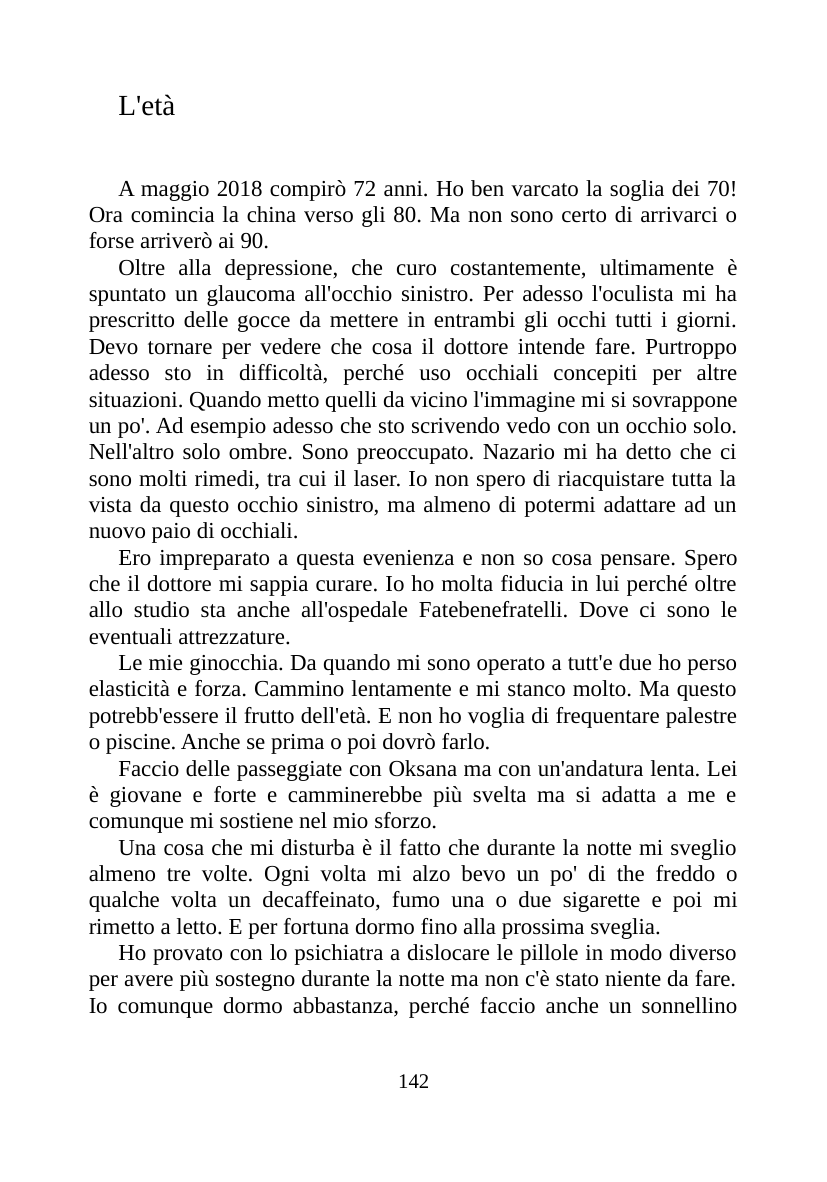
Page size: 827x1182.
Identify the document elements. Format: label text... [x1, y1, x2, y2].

text Le mie ginocchia. Da quando mi sono operato a tutt'e due ho perso elasticità e forza. Cammino lentamente e mi stanco molto. Ma questo potrebb'essere il frutto dell'età. E non ho voglia di frequentare palestre o piscine. Anche se prima o poi dovrò farlo. [88, 649, 738, 754]
text A maggio 2018 compirò 72 anni. Ho ben varcato la soglia dei 70! Ora comincia la china verso gli 80. Ma non sono certo di arrivarci o forse arriverò ai 90. [88, 175, 738, 254]
text Una cosa che mi disturba è il fatto che durante la notte mi sveglio almeno tre volte. Ogni volta mi alzo bevo un po' di the freddo o qualche volta un decaffeinato, fumo una o due sigarette e poi mi rimetto a letto. E per fortuna dormo fino alla prossima sveglia. [88, 834, 738, 939]
subtitle L'età [88, 88, 738, 122]
text Oltre alla depressione, che curo costantemente, ultimamente è spuntato un glaucoma all'occhio sinistro. Per adesso l'oculista mi ha prescritto delle gocce da mettere in entrambi gli occhi tutti i giorni. Devo tornare per vedere che cosa il dottore intende fare. Purtroppo adesso sto in difficoltà, perché uso occhiali concepiti per altre situazioni. Quando metto quelli da vicino l'immagine mi si sovrappone un po'. Ad esempio adesso che sto scrivendo vedo con un occhio solo. Nell'altro solo ombre. Sono preoccupato. Nazario mi ha detto che ci sono molti rimedi, tra cui il laser. Io non spero di riacquistare tutta la vista da questo occhio sinistro, ma almeno di potermi adattare ad un nuovo paio di occhiali. [88, 254, 738, 544]
text Ho provato con lo psichiatra a dislocare le pillole in modo diverso per avere più sostegno durante la notte ma non c'è stato niente da fare. Io comunque dormo abbastanza, perché faccio anche un sonnellino [88, 939, 738, 1018]
text Faccio delle passeggiate con Oksana ma con un'andatura lenta. Lei è giovane e forte e camminerebbe più svelta ma si adatta a me e comunque mi sostiene nel mio sforzo. [88, 754, 738, 834]
text Ero impreparato a questa evenienza e non so cosa pensare. Spero che il dottore mi sappia curare. Io ho molta fiducia in lui perché oltre allo studio sta anche all'ospedale Fatebenefratelli. Dove ci sono le eventuali attrezzature. [88, 544, 738, 649]
